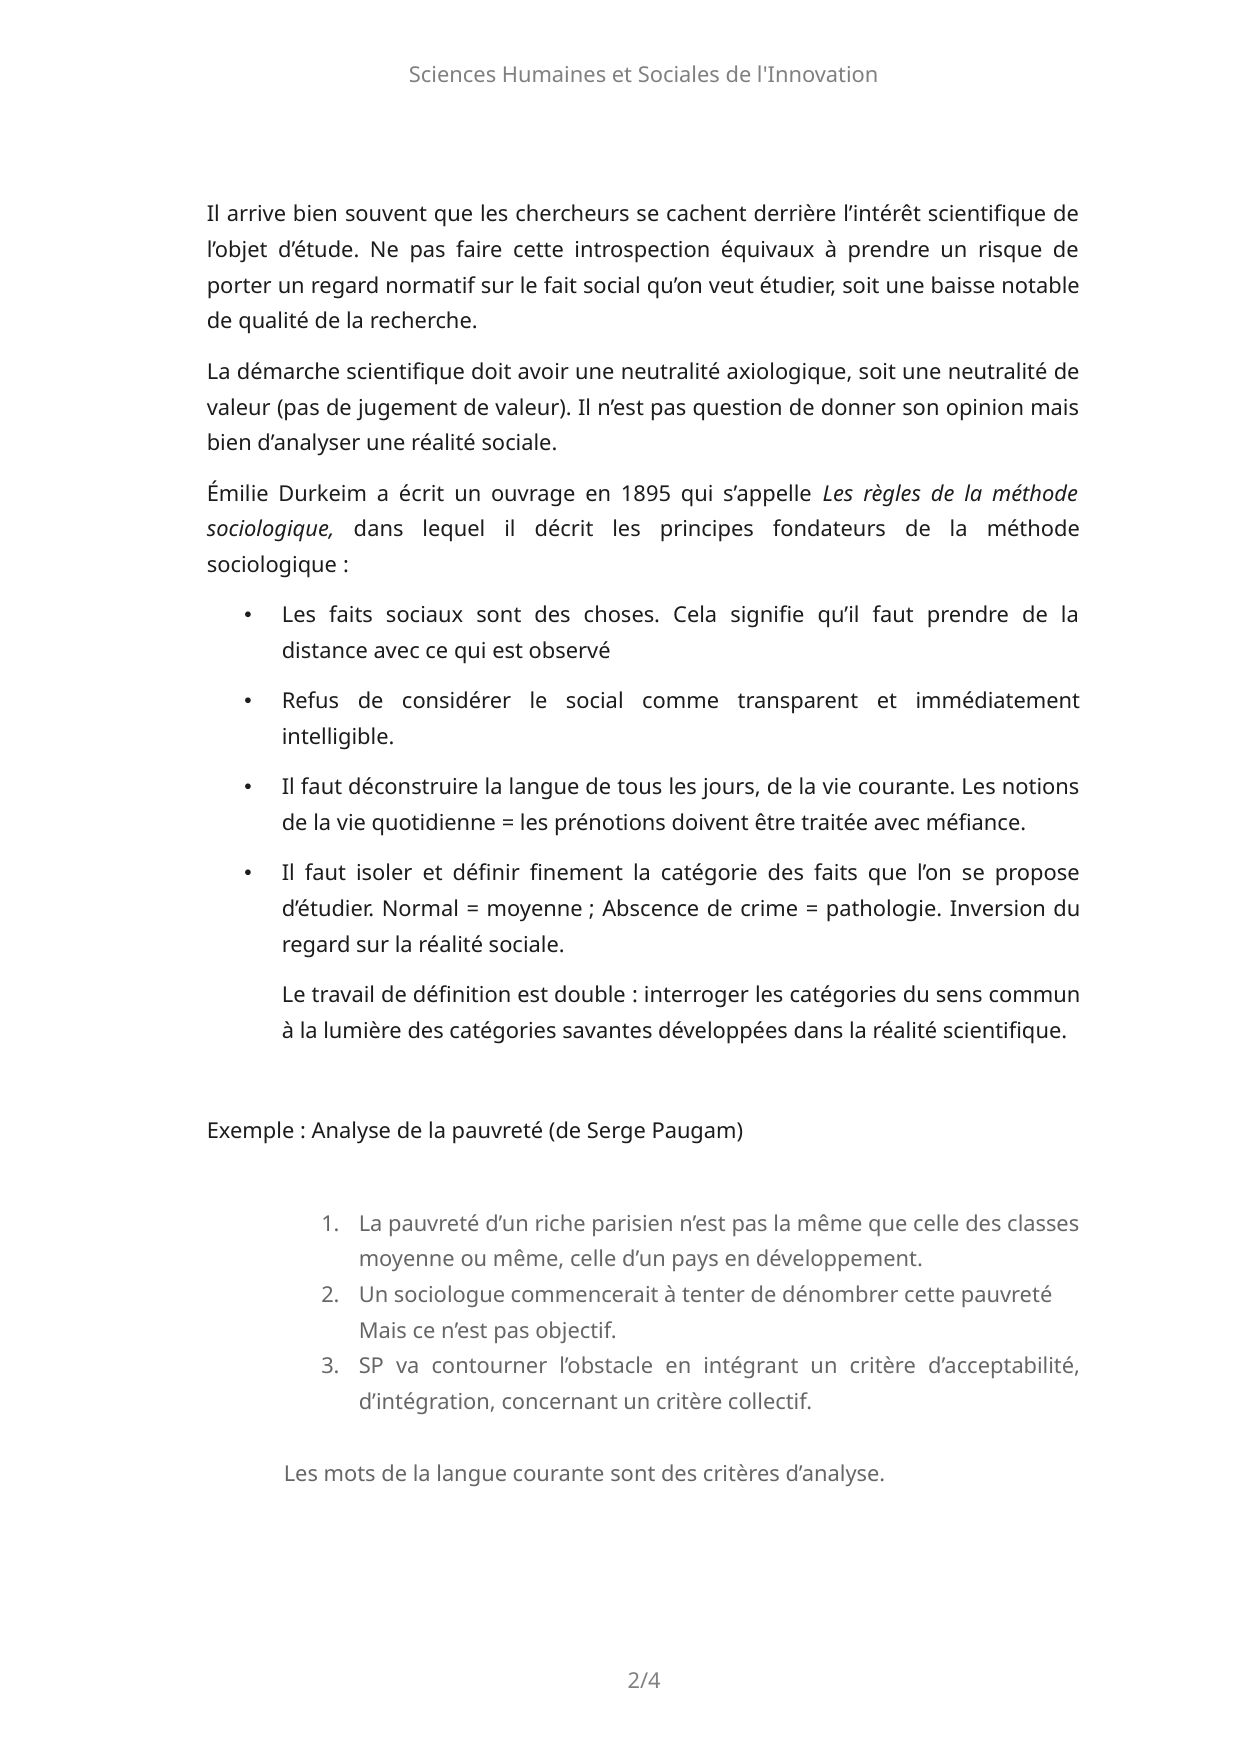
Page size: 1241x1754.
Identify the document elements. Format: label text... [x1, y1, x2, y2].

list Un sociologue commencerait à tenter de dénombrer cette pauvreté [321, 1279, 1081, 1309]
list Il faut déconstruire la langue de tous les jours, de la vie courante. Les notions de la vie quotidienne = les prénotions doivent être traitée avec méfiance. [244, 771, 1081, 837]
list Refus de considérer le social comme transparent et immédiatement intelligible. [244, 685, 1081, 751]
list Il faut isoler et définir finement la catégorie des faits que l’on se propose d’étudier. Normal = moyenne ; Abscence de crime = pathologie. Inversion du regard sur la réalité sociale. [244, 857, 1081, 959]
text Il arrive bien souvent que les chercheurs se cachent derrière l’intérêt scientifique de l’objet d’étude. Ne pas faire cette introspection équivaux à prendre un risque de porter un regard normatif sur le fait social qu’on veut étudier, soit une baisse notable de qualité de la recherche. [207, 198, 1081, 335]
text Émilie Durkeim a écrit un ouvrage en 1895 qui s’appelle Les règles de la méthode sociologique, dans lequel il décrit les principes fondateurs de la méthode sociologique : [207, 477, 1081, 579]
list Les faits sociaux sont des choses. Cela signifie qu’il faut prendre de la distance avec ce qui est observé [244, 599, 1081, 665]
list La pauvreté d’un riche parisien n’est pas la même que celle des classes moyenne ou même, celle d’un pays en développement. [321, 1207, 1081, 1273]
text Les mots de la langue courante sont des critères d’analyse. [283, 1458, 1022, 1487]
text La démarche scientifique doit avoir une neutralité axiologique, soit une neutralité de valeur (pas de jugement de valeur). Il n’est pas question de donner son opinion mais bien d’analyser une réalité sociale. [207, 356, 1081, 457]
list Mais ce n’est pas objectif. [321, 1315, 1081, 1344]
list SP va contourner l’obstacle en intégrant un critère d’acceptabilité, d’intégration, concernant un critère collectif. [321, 1350, 1081, 1416]
list Le travail de définition est double : interroger les catégories du sens commun à la lumière des catégories savantes développées dans la réalité scientifique. [244, 979, 1081, 1045]
text Exemple : Analyse de la pauvreté (de Serge Paugam) [207, 1116, 1081, 1145]
